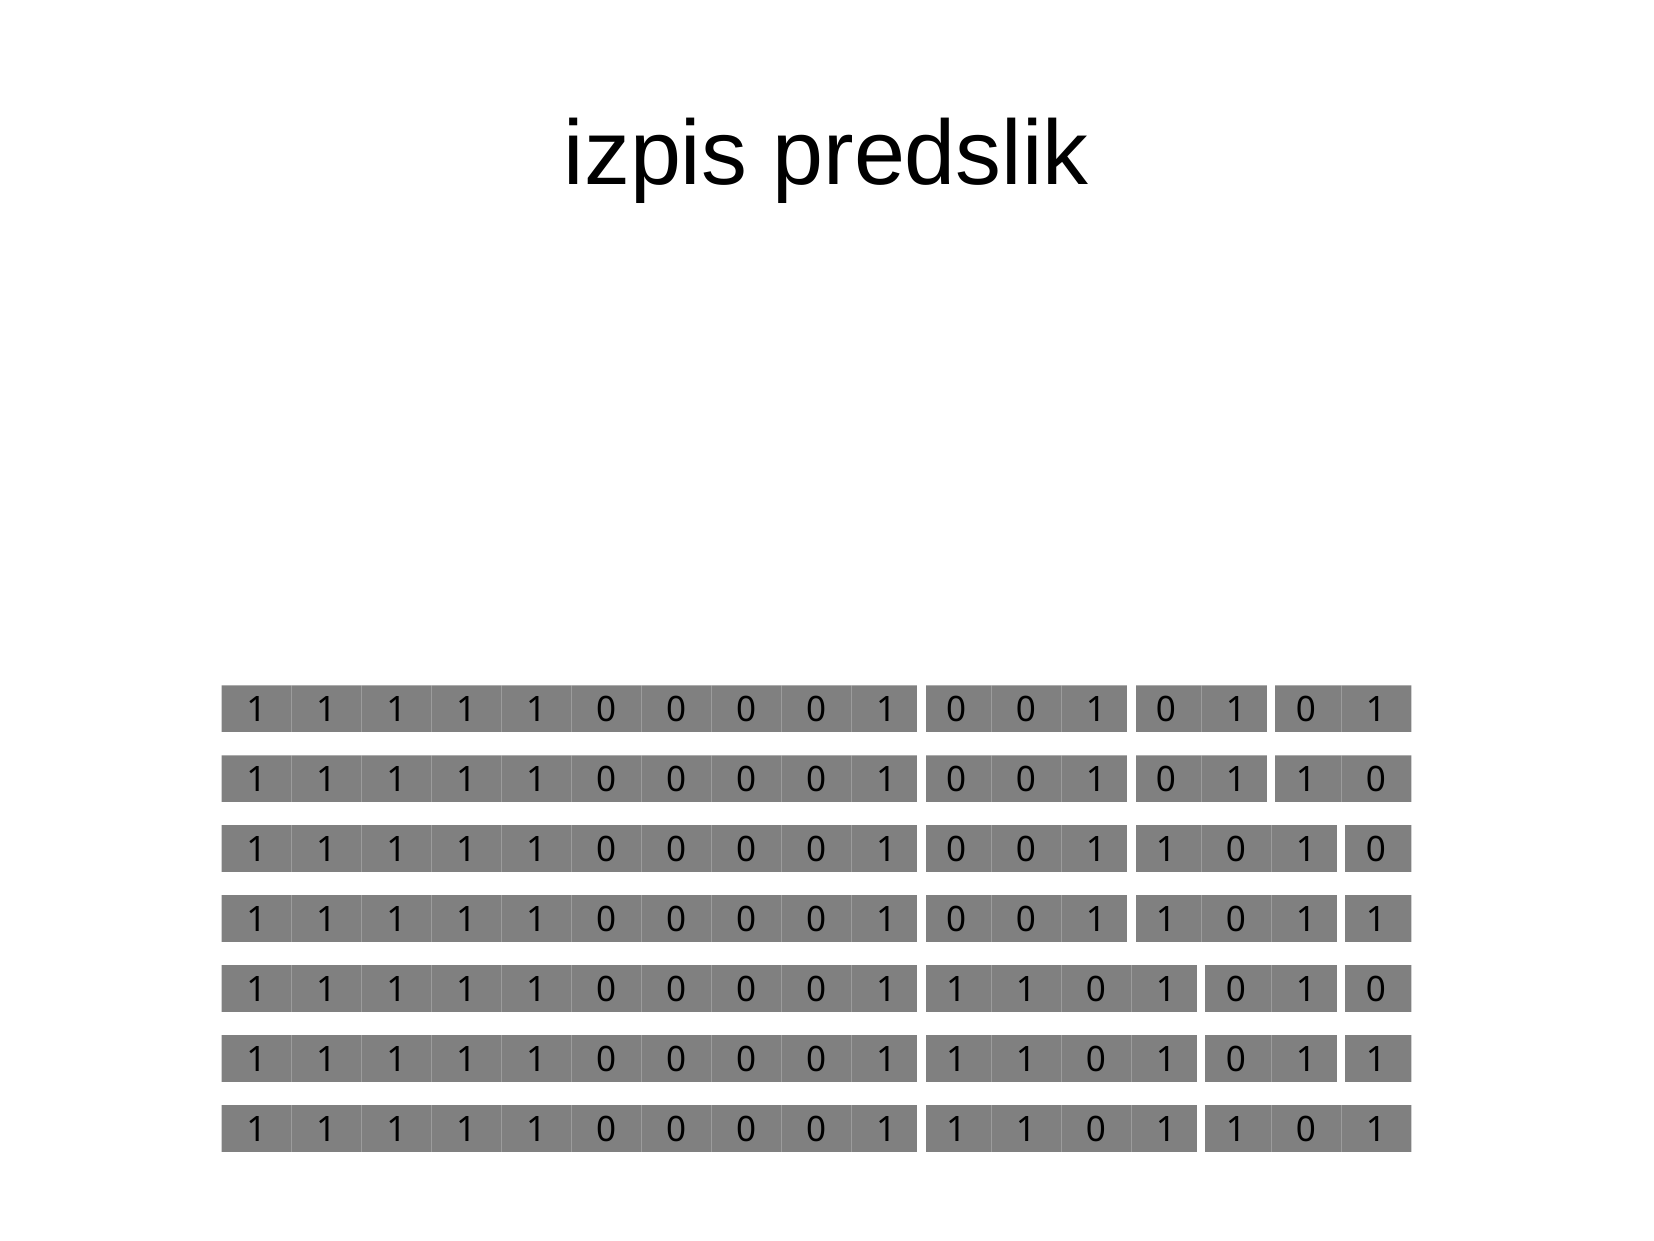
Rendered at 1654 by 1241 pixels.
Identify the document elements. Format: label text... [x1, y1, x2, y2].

picture [210, 675, 1426, 1163]
title izpis predslik [82, 49, 1571, 257]
